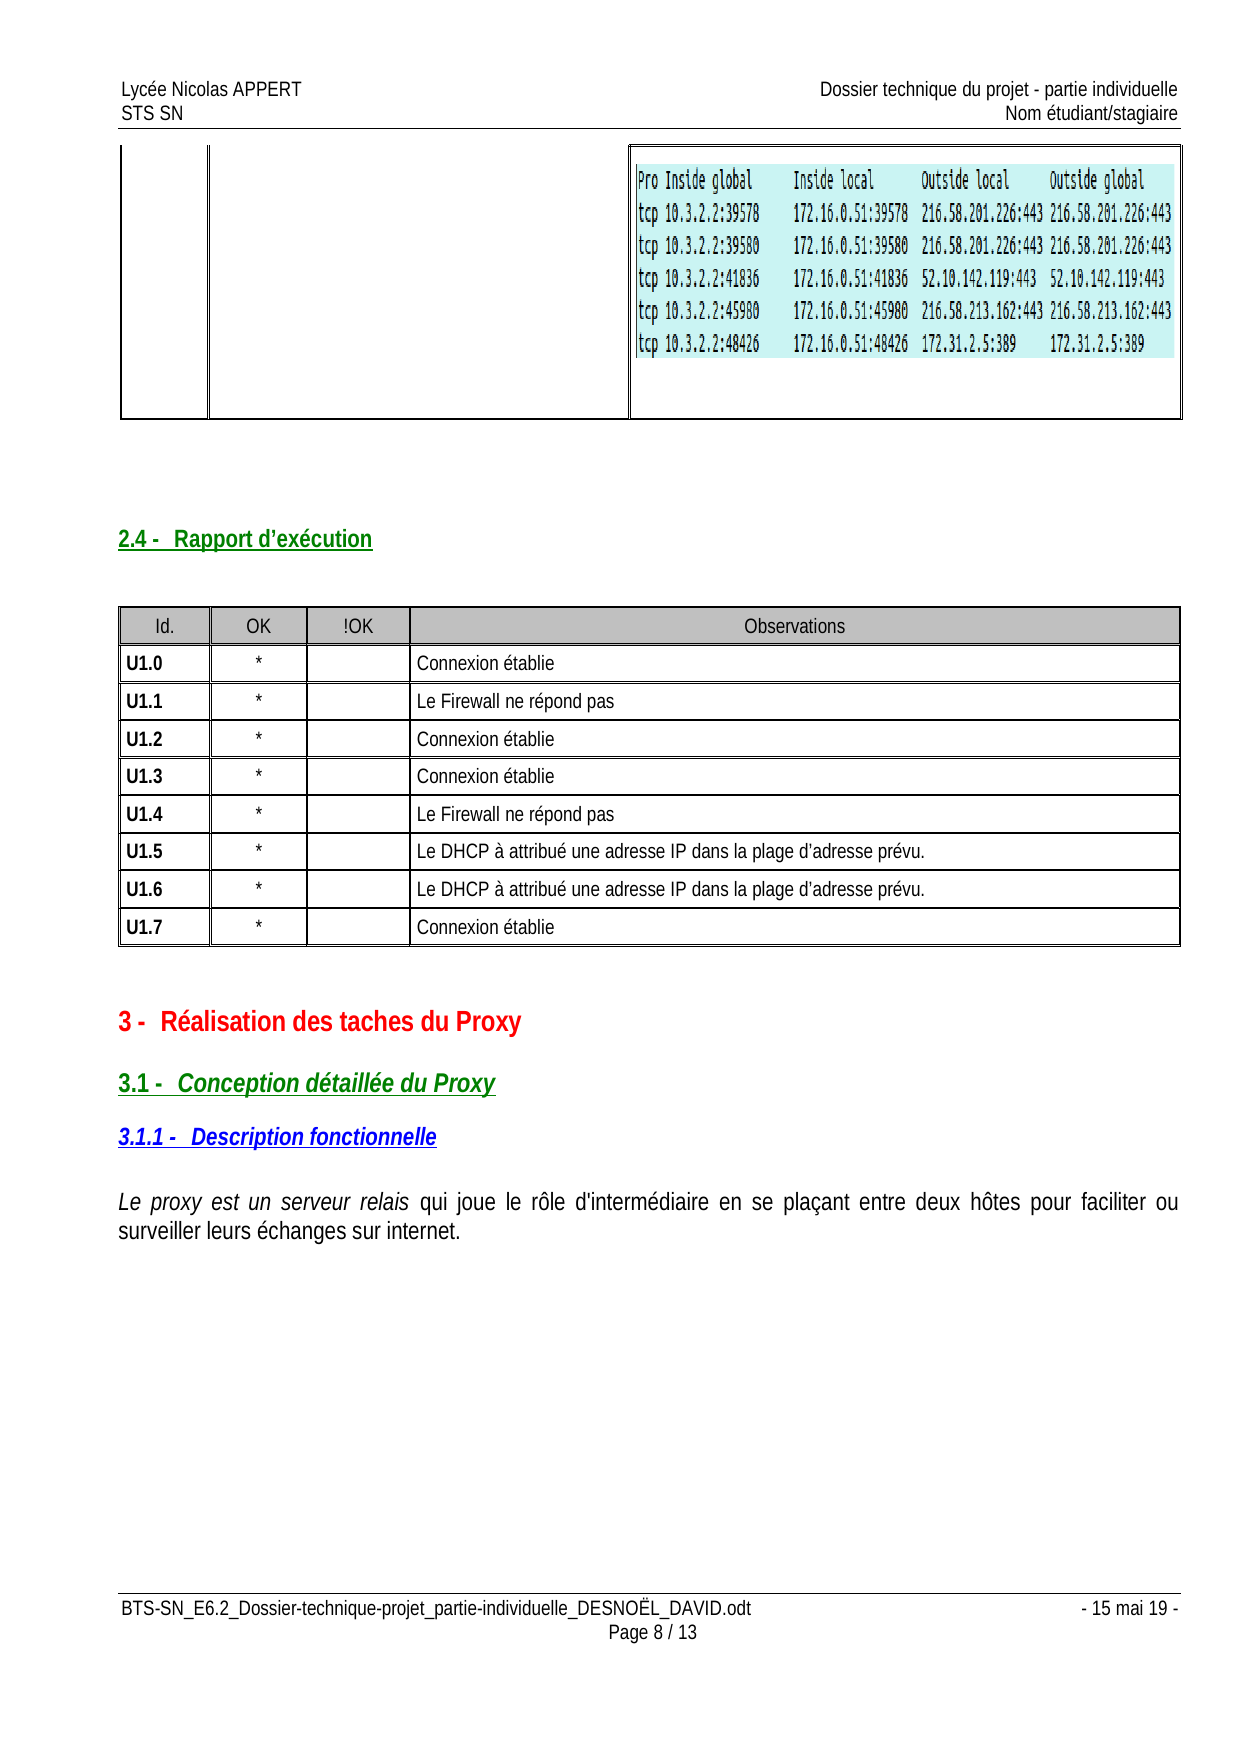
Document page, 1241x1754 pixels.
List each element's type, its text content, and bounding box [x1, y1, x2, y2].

table_cell [308, 721, 409, 756]
table_header OK [212, 608, 306, 643]
subtitle Conception détaillée du Proxy [118, 1067, 1181, 1098]
table_cell Le DHCP à attribué une adresse IP dans la plage d’adresse prévu. [411, 871, 1179, 907]
subtitle Réalisation des taches du Proxy [118, 1005, 1181, 1038]
table_cell [122, 145, 207, 418]
table_cell [308, 646, 409, 681]
table_cell U1.0 [121, 646, 209, 681]
table_cell Connexion établie [411, 721, 1179, 756]
table_cell [308, 684, 409, 719]
table_cell [631, 147, 1180, 357]
table_cell * [212, 721, 306, 756]
table_cell Le Firewall ne répond pas [411, 684, 1179, 719]
table_cell * [212, 759, 306, 794]
table_cell [308, 759, 409, 794]
subtitle Rapport d’exécution [118, 524, 1181, 553]
table_cell U1.6 [121, 871, 209, 907]
table_cell * [212, 646, 306, 681]
table_cell U1.7 [121, 909, 209, 944]
table_cell U1.3 [121, 759, 209, 794]
table_cell U1.4 [121, 796, 209, 832]
subtitle Description fonctionnelle [118, 1122, 1181, 1151]
table_cell * [212, 796, 306, 832]
table_cell [308, 796, 409, 832]
table_cell Connexion établie [411, 759, 1179, 794]
table_cell * [212, 684, 306, 719]
table_cell * [212, 871, 306, 907]
table_header Observations [411, 608, 1179, 643]
table_cell [308, 834, 409, 869]
table_header !OK [308, 608, 409, 643]
table_cell [308, 871, 409, 907]
table_cell * [212, 834, 306, 869]
table_cell Connexion établie [411, 909, 1179, 944]
table_cell * [212, 909, 306, 944]
picture [636, 164, 1175, 358]
table_cell U1.5 [121, 834, 209, 869]
table_cell Connexion établie [411, 646, 1179, 681]
table_cell [210, 145, 628, 418]
table_cell [631, 358, 1180, 418]
table_cell U1.2 [121, 721, 209, 756]
table_cell Le DHCP à attribué une adresse IP dans la plage d’adresse prévu. [411, 834, 1179, 869]
table_cell Le Firewall ne répond pas [411, 796, 1179, 832]
table_cell [308, 909, 409, 944]
table_cell U1.1 [121, 684, 209, 719]
table_header Id. [121, 608, 209, 643]
text Le proxy est un serveur relais qui joue le rôle d'intermédiaire en se plaçant entre deux hôtes pour faciliter ou surveiller leurs échanges sur internet. [118, 1187, 1181, 1245]
